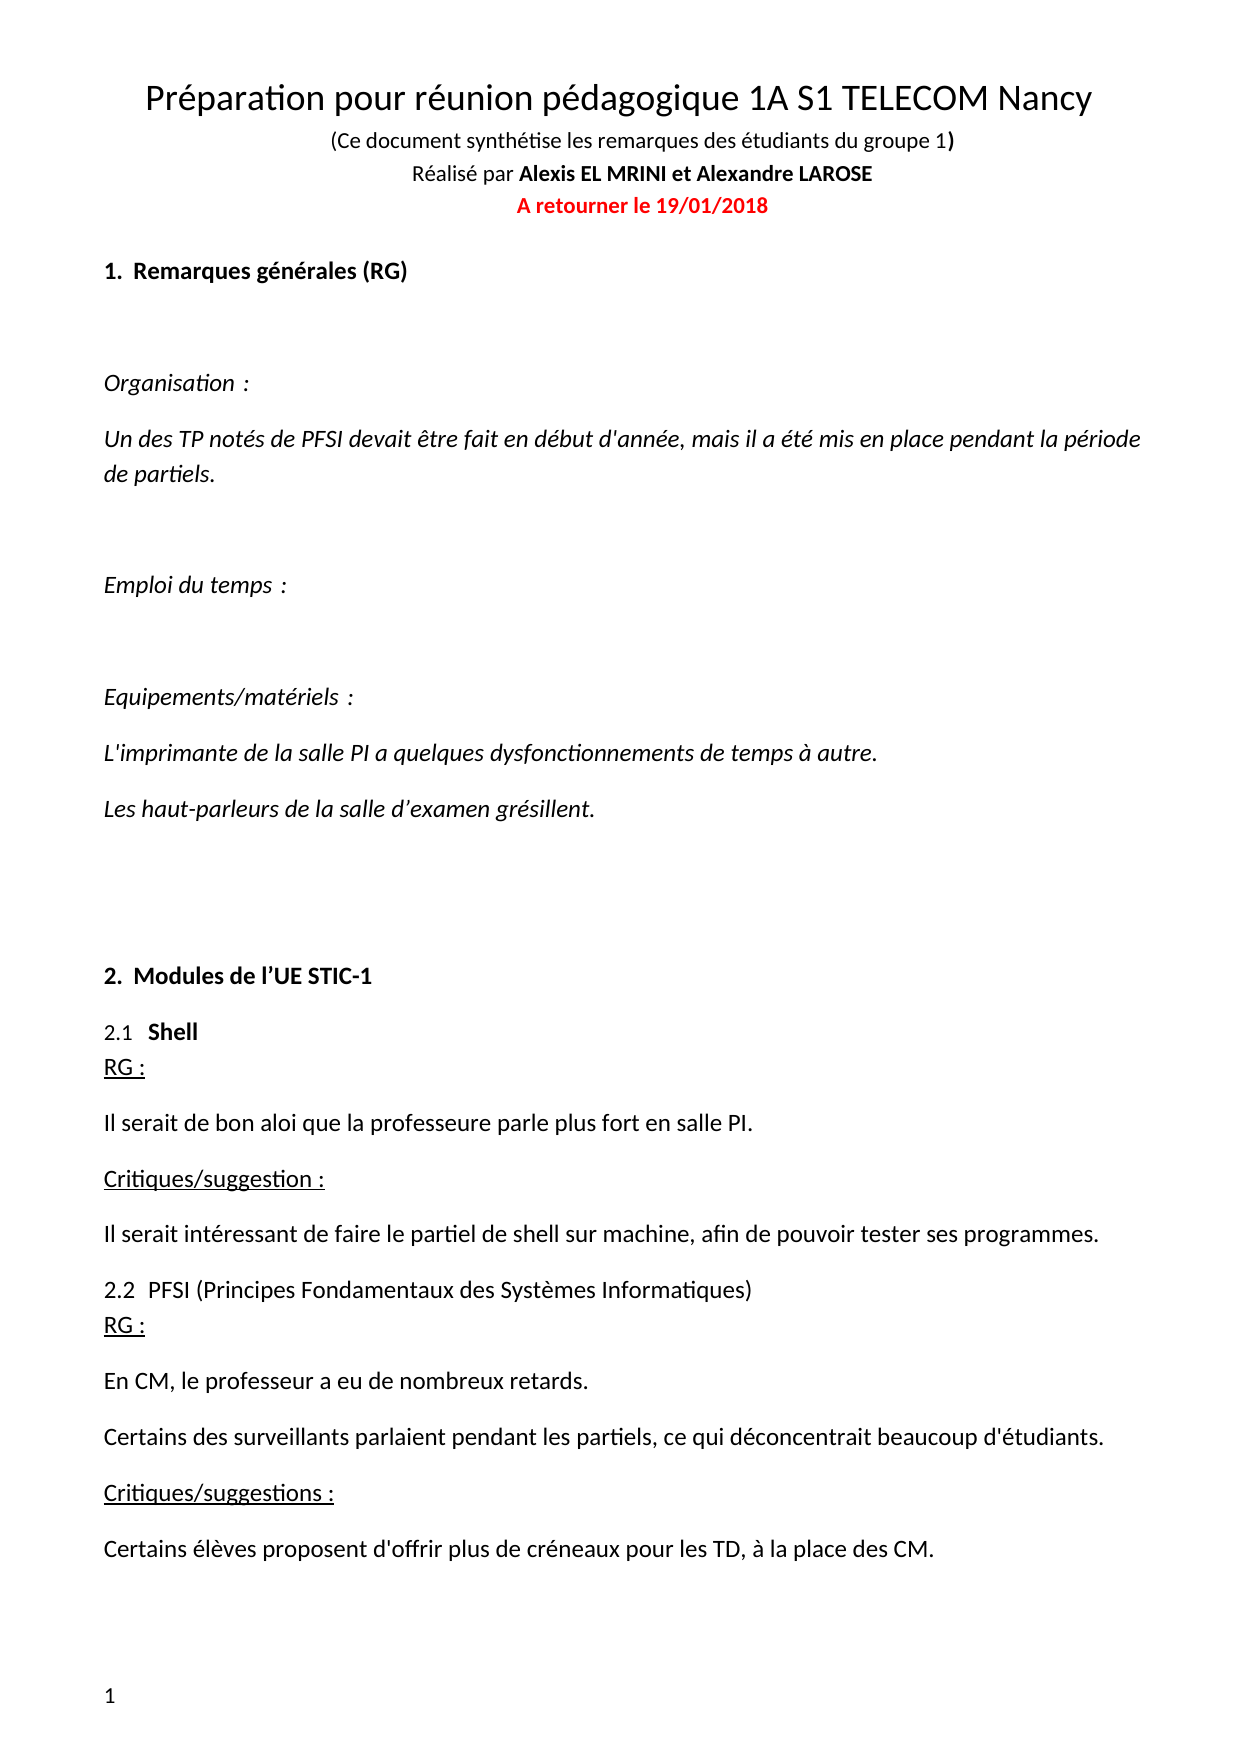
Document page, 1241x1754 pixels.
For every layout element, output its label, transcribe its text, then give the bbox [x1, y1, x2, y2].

text RG : [103, 1051, 1152, 1082]
text Emploi du temps : [103, 569, 1152, 600]
text Certains des surveillants parlaient pendant les partiels, ce qui déconcentrait beaucoup d'étudiants. [103, 1421, 1152, 1452]
text Un des TP notés de PFSI devait être fait en début d'année, mais il a été mis en place pendant la période de partiels. [103, 423, 1152, 488]
text Les haut-parleurs de la salle d’examen grésillent. [103, 793, 1152, 823]
text A retourner le 19/01/2018 [103, 191, 1152, 219]
text Réalisé par Alexis EL MRINI et Alexandre LAROSE [103, 159, 1152, 187]
text En CM, le professeur a eu de nombreux retards. [103, 1365, 1152, 1396]
text Certains élèves proposent d'offrir plus de créneaux pour les TD, à la place des CM. [103, 1533, 1152, 1563]
text Organisation : [103, 367, 1152, 397]
list PFSI (Principes Fondamentaux des Systèmes Informatiques) [103, 1274, 1152, 1305]
text Il serait intéressant de faire le partiel de shell sur machine, afin de pouvoir tester ses programmes. [103, 1219, 1152, 1249]
text Critiques/suggestion : [103, 1163, 1152, 1193]
text Critiques/suggestions : [103, 1477, 1152, 1507]
text Il serait de bon aloi que la professeure parle plus fort en salle PI. [103, 1107, 1152, 1137]
text RG : [103, 1309, 1152, 1340]
list Modules de l’UE STIC-1 [103, 960, 1152, 991]
text (Ce document synthétise les remarques des étudiants du groupe 1) [103, 127, 1152, 154]
list Remarques générales (RG) [103, 255, 1152, 286]
text Préparation pour réunion pédagogique 1A S1 TELECOM Nancy [103, 74, 1152, 120]
list Shell [103, 1016, 1152, 1047]
text L'imprimante de la salle PI a quelques dysfonctionnements de temps à autre. [103, 737, 1152, 767]
text Equipements/matériels : [103, 681, 1152, 712]
